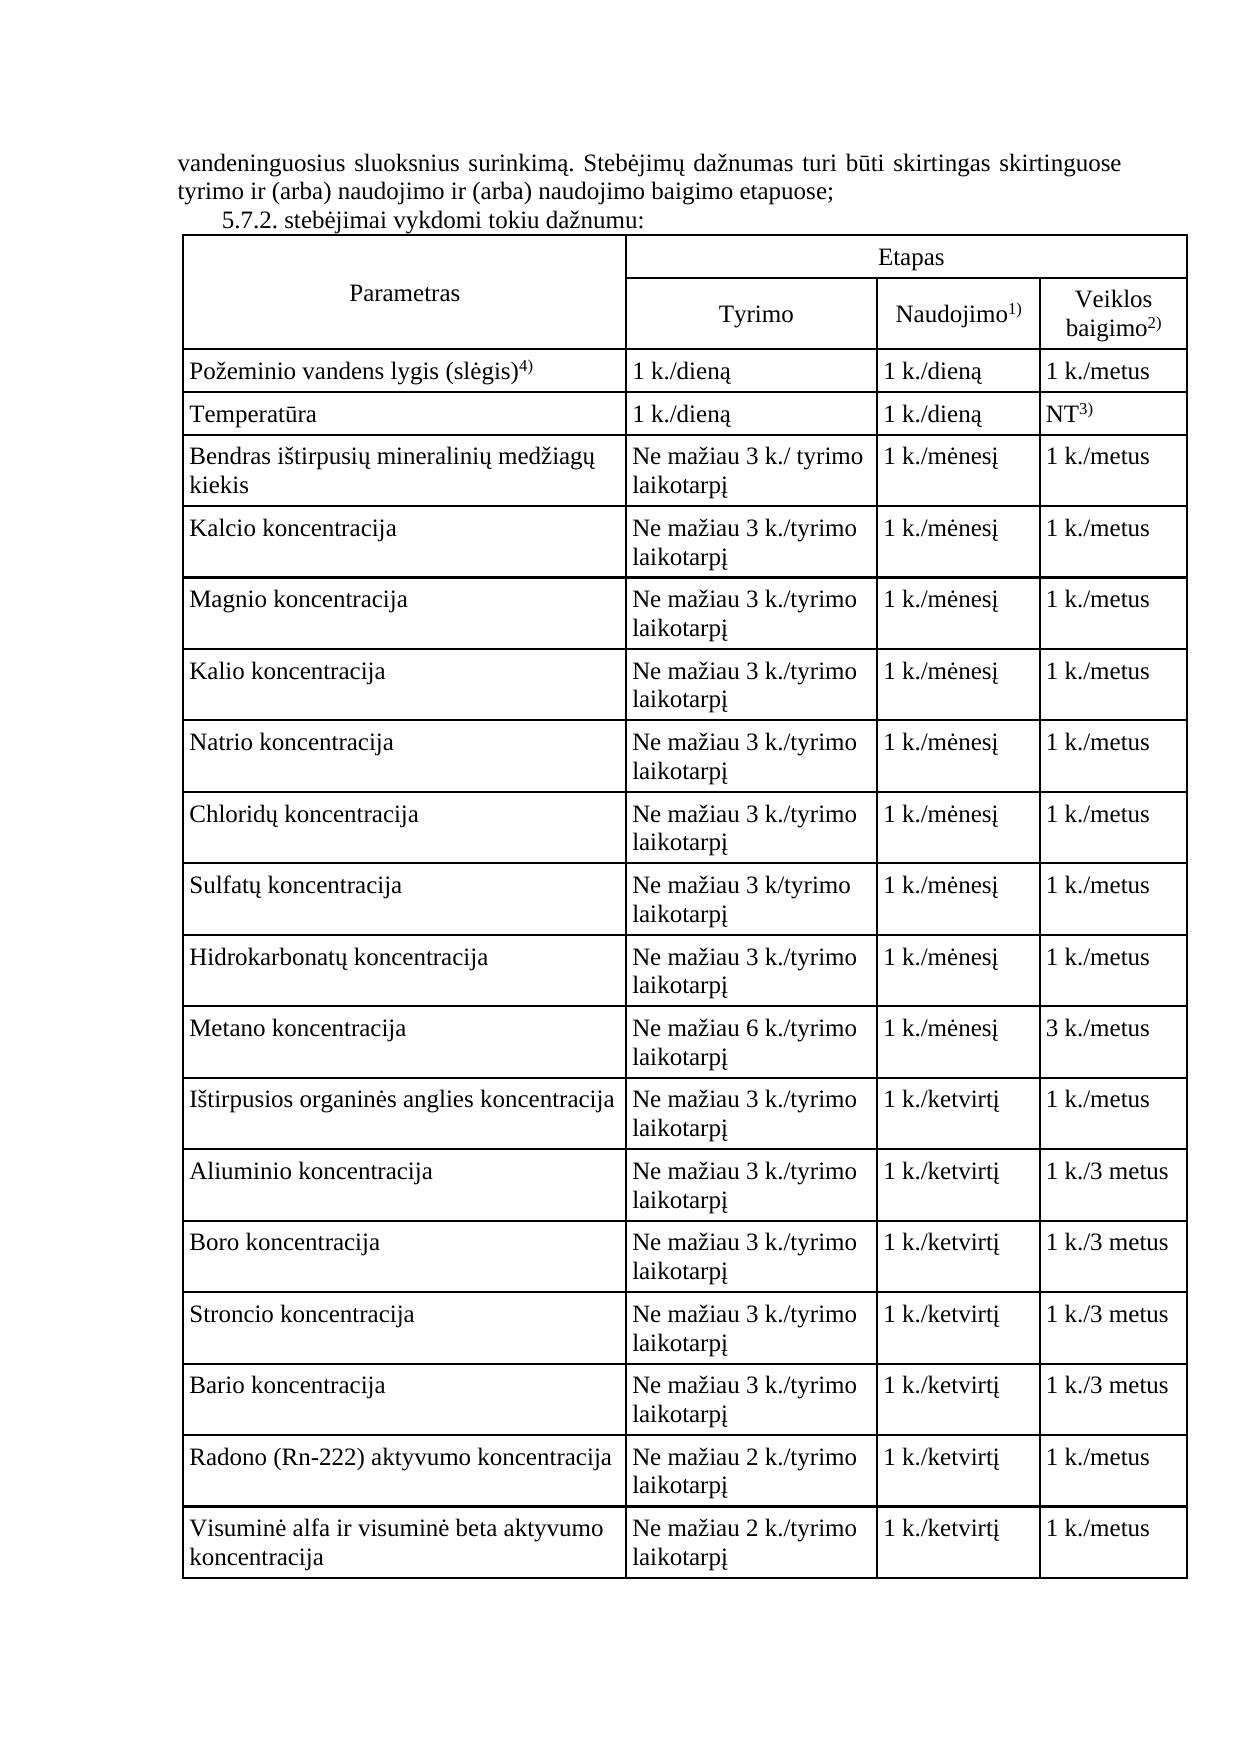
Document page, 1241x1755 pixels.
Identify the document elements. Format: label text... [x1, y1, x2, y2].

table_cell Ne mažiau 3 k./tyrimo laikotarpį [627, 1222, 876, 1291]
table_cell Ne mažiau 2 k./tyrimo laikotarpį [627, 1436, 876, 1505]
table_cell 1 k./metus [1041, 650, 1186, 719]
table_cell Ne mažiau 3 k./tyrimo laikotarpį [627, 507, 876, 576]
table_cell Sulfatų koncentracija [184, 864, 625, 934]
table_cell Naudojimo1) [878, 279, 1039, 348]
table_cell Temperatūra [184, 393, 625, 433]
table_cell 1 k./ketvirtį [878, 1508, 1039, 1577]
table_cell Ne mažiau 3 k./tyrimo laikotarpį [627, 721, 876, 791]
table_cell 1 k./metus [1041, 864, 1186, 934]
table_cell 3 k./metus [1041, 1007, 1186, 1077]
table_cell Bendras ištirpusių mineralinių medžiagų kiekis [184, 436, 625, 505]
table_cell Kalcio koncentracija [184, 507, 625, 576]
table_cell Požeminio vandens lygis (slėgis)4) [184, 350, 625, 391]
table_cell 1 k./metus [1041, 1508, 1186, 1577]
table_cell Ne mažiau 3 k./ tyrimo laikotarpį [627, 436, 876, 505]
table_cell 1 k./ketvirtį [878, 1365, 1039, 1434]
table_cell Ne mažiau 3 k/tyrimo laikotarpį [627, 864, 876, 934]
table_cell Bario koncentracija [184, 1365, 625, 1434]
table_cell Veiklos baigimo2) [1041, 279, 1186, 348]
table_cell Ne mažiau 2 k./tyrimo laikotarpį [627, 1508, 876, 1577]
table_cell 1 k./metus [1041, 936, 1186, 1005]
table_cell 1 k./ketvirtį [878, 1222, 1039, 1291]
table_cell Radono (Rn-222) aktyvumo koncentracija [184, 1436, 625, 1505]
table_cell 1 k./metus [1041, 1079, 1186, 1148]
table_cell 1 k./metus [1041, 793, 1186, 862]
table_cell Hidrokarbonatų koncentracija [184, 936, 625, 1005]
table_cell Visuminė alfa ir visuminė beta aktyvumo koncentracija [184, 1508, 625, 1577]
table_cell 1 k./3 metus [1041, 1365, 1186, 1434]
table_cell 1 k./ketvirtį [878, 1436, 1039, 1505]
table_cell 1 k./metus [1041, 721, 1186, 791]
table_cell Natrio koncentracija [184, 721, 625, 791]
table_cell 1 k./mėnesį [878, 864, 1039, 934]
text 5.7.2. stebėjimai vykdomi tokiu dažnumu: [177, 205, 1122, 234]
table_cell 1 k./mėnesį [878, 1007, 1039, 1077]
table_cell 1 k./3 metus [1041, 1222, 1186, 1291]
table_cell Ne mažiau 3 k./tyrimo laikotarpį [627, 650, 876, 719]
table_cell 1 k./3 metus [1041, 1150, 1186, 1219]
table_cell 1 k./mėnesį [878, 579, 1039, 648]
table_header Etapas [627, 236, 1186, 277]
table_cell Ne mažiau 3 k./tyrimo laikotarpį [627, 1293, 876, 1362]
table_cell 1 k./mėnesį [878, 650, 1039, 719]
table_cell 1 k./3 metus [1041, 1293, 1186, 1362]
table_cell 1 k./dieną [878, 393, 1039, 433]
table_header Parametras [184, 236, 625, 348]
table_cell 1 k./mėnesį [878, 436, 1039, 505]
table_cell Chloridų koncentracija [184, 793, 625, 862]
table_cell Ne mažiau 3 k./tyrimo laikotarpį [627, 936, 876, 1005]
table_cell Ne mažiau 3 k./tyrimo laikotarpį [627, 1079, 876, 1148]
table_cell 1 k./mėnesį [878, 793, 1039, 862]
table_cell 1 k./metus [1041, 1436, 1186, 1505]
table_cell Tyrimo [627, 279, 876, 348]
table_cell 1 k./mėnesį [878, 936, 1039, 1005]
table_cell Ne mažiau 6 k./tyrimo laikotarpį [627, 1007, 876, 1077]
table_cell Ištirpusios organinės anglies koncentracija [184, 1079, 625, 1148]
table_cell 1 k./metus [1041, 579, 1186, 648]
table_cell Stroncio koncentracija [184, 1293, 625, 1362]
table_cell Aliuminio koncentracija [184, 1150, 625, 1219]
table_cell 1 k./mėnesį [878, 721, 1039, 791]
table_cell 1 k./metus [1041, 350, 1186, 391]
table_cell 1 k./ketvirtį [878, 1079, 1039, 1148]
table_cell NT3) [1041, 393, 1186, 433]
table_cell 1 k./ketvirtį [878, 1150, 1039, 1219]
table_cell 1 k./mėnesį [878, 507, 1039, 576]
table_cell 1 k./dieną [878, 350, 1039, 391]
table_cell Ne mažiau 3 k./tyrimo laikotarpį [627, 1150, 876, 1219]
table_cell 1 k./dieną [627, 393, 876, 433]
text vandeninguosius sluoksnius surinkimą. Stebėjimų dažnumas turi būti skirtingas skirtinguose tyrimo ir (arba) naudojimo ir (arba) naudojimo baigimo etapuose; [177, 148, 1122, 205]
table_cell Ne mažiau 3 k./tyrimo laikotarpį [627, 1365, 876, 1434]
table_cell 1 k./metus [1041, 507, 1186, 576]
table_cell Boro koncentracija [184, 1222, 625, 1291]
table_cell 1 k./metus [1041, 436, 1186, 505]
table_cell 1 k./dieną [627, 350, 876, 391]
table_cell Metano koncentracija [184, 1007, 625, 1077]
table_cell Ne mažiau 3 k./tyrimo laikotarpį [627, 793, 876, 862]
table_cell 1 k./ketvirtį [878, 1293, 1039, 1362]
table_cell Magnio koncentracija [184, 579, 625, 648]
table_cell Ne mažiau 3 k./tyrimo laikotarpį [627, 579, 876, 648]
table_cell Kalio koncentracija [184, 650, 625, 719]
